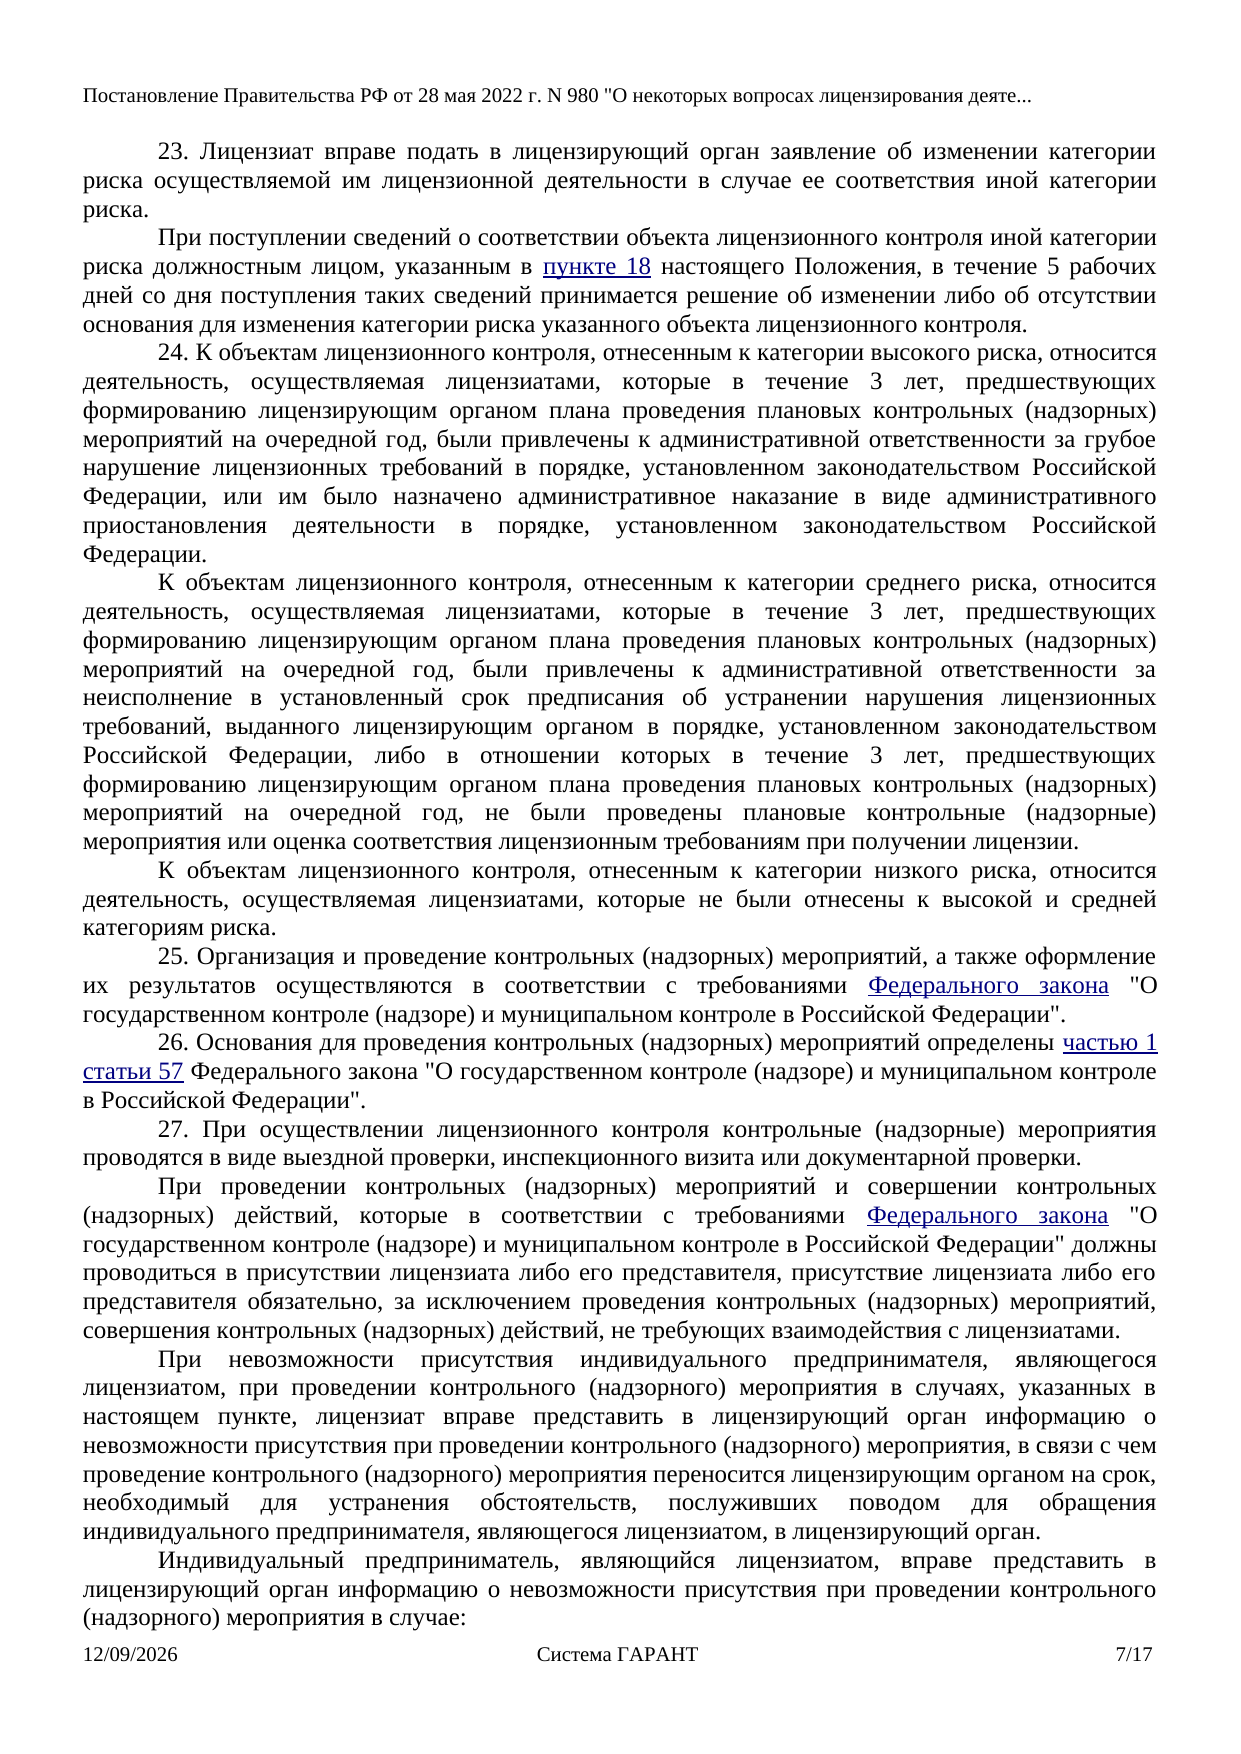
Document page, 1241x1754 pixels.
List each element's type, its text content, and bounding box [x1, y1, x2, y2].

text При проведении контрольных (надзорных) мероприятий и совершении контрольных (надзорных) действий, которые в соответствии с требованиями Федерального закона "О государственном контроле (надзоре) и муниципальном контроле в Российской Федерации" должны проводиться в присутствии лицензиата либо его представителя, присутствие лицензиата либо его представителя обязательно, за исключением проведения контрольных (надзорных) мероприятий, совершения контрольных (надзорных) действий, не требующих взаимодействия с лицензиатами. [83, 1171, 1157, 1344]
text При невозможности присутствия индивидуального предпринимателя, являющегося лицензиатом, при проведении контрольного (надзорного) мероприятия в случаях, указанных в настоящем пункте, лицензиат вправе представить в лицензирующий орган информацию о невозможности присутствия при проведении контрольного (надзорного) мероприятия, в связи с чем проведение контрольного (надзорного) мероприятия переносится лицензирующим органом на срок, необходимый для устранения обстоятельств, послуживших поводом для обращения индивидуального предпринимателя, являющегося лицензиатом, в лицензирующий орган. [83, 1344, 1157, 1545]
text 23. Лицензиат вправе подать в лицензирующий орган заявление об изменении категории риска осуществляемой им лицензионной деятельности в случае ее соответствия иной категории риска. [83, 136, 1157, 222]
text Индивидуальный предприниматель, являющийся лицензиатом, вправе представить в лицензирующий орган информацию о невозможности присутствия при проведении контрольного (надзорного) мероприятия в случае: [83, 1545, 1157, 1631]
text К объектам лицензионного контроля, отнесенным к категории низкого риска, относится деятельность, осуществляемая лицензиатами, которые не были отнесены к высокой и средней категориям риска. [83, 855, 1157, 941]
text 27. При осуществлении лицензионного контроля контрольные (надзорные) мероприятия проводятся в виде выездной проверки, инспекционного визита или документарной проверки. [83, 1114, 1157, 1171]
text При поступлении сведений о соответствии объекта лицензионного контроля иной категории риска должностным лицом, указанным в пункте 18 настоящего Положения, в течение 5 рабочих дней со дня поступления таких сведений принимается решение об изменении либо об отсутствии основания для изменения категории риска указанного объекта лицензионного контроля. [83, 222, 1157, 337]
text 24. К объектам лицензионного контроля, отнесенным к категории высокого риска, относится деятельность, осуществляемая лицензиатами, которые в течение 3 лет, предшествующих формированию лицензирующим органом плана проведения плановых контрольных (надзорных) мероприятий на очередной год, были привлечены к административной ответственности за грубое нарушение лицензионных требований в порядке, установленном законодательством Российской Федерации, или им было назначено административное наказание в виде административного приостановления деятельности в порядке, установленном законодательством Российской Федерации. [83, 337, 1157, 567]
text 25. Организация и проведение контрольных (надзорных) мероприятий, а также оформление их результатов осуществляются в соответствии с требованиями Федерального закона "О государственном контроле (надзоре) и муниципальном контроле в Российской Федерации". [83, 941, 1157, 1027]
text К объектам лицензионного контроля, отнесенным к категории среднего риска, относится деятельность, осуществляемая лицензиатами, которые в течение 3 лет, предшествующих формированию лицензирующим органом плана проведения плановых контрольных (надзорных) мероприятий на очередной год, были привлечены к административной ответственности за неисполнение в установленный срок предписания об устранении нарушения лицензионных требований, выданного лицензирующим органом в порядке, установленном законодательством Российской Федерации, либо в отношении которых в течение 3 лет, предшествующих формированию лицензирующим органом плана проведения плановых контрольных (надзорных) мероприятий на очередной год, не были проведены плановые контрольные (надзорные) мероприятия или оценка соответствия лицензионным требованиям при получении лицензии. [83, 567, 1157, 855]
text 26. Основания для проведения контрольных (надзорных) мероприятий определены частью 1 статьи 57 Федерального закона "О государственном контроле (надзоре) и муниципальном контроле в Российской Федерации". [83, 1027, 1157, 1114]
